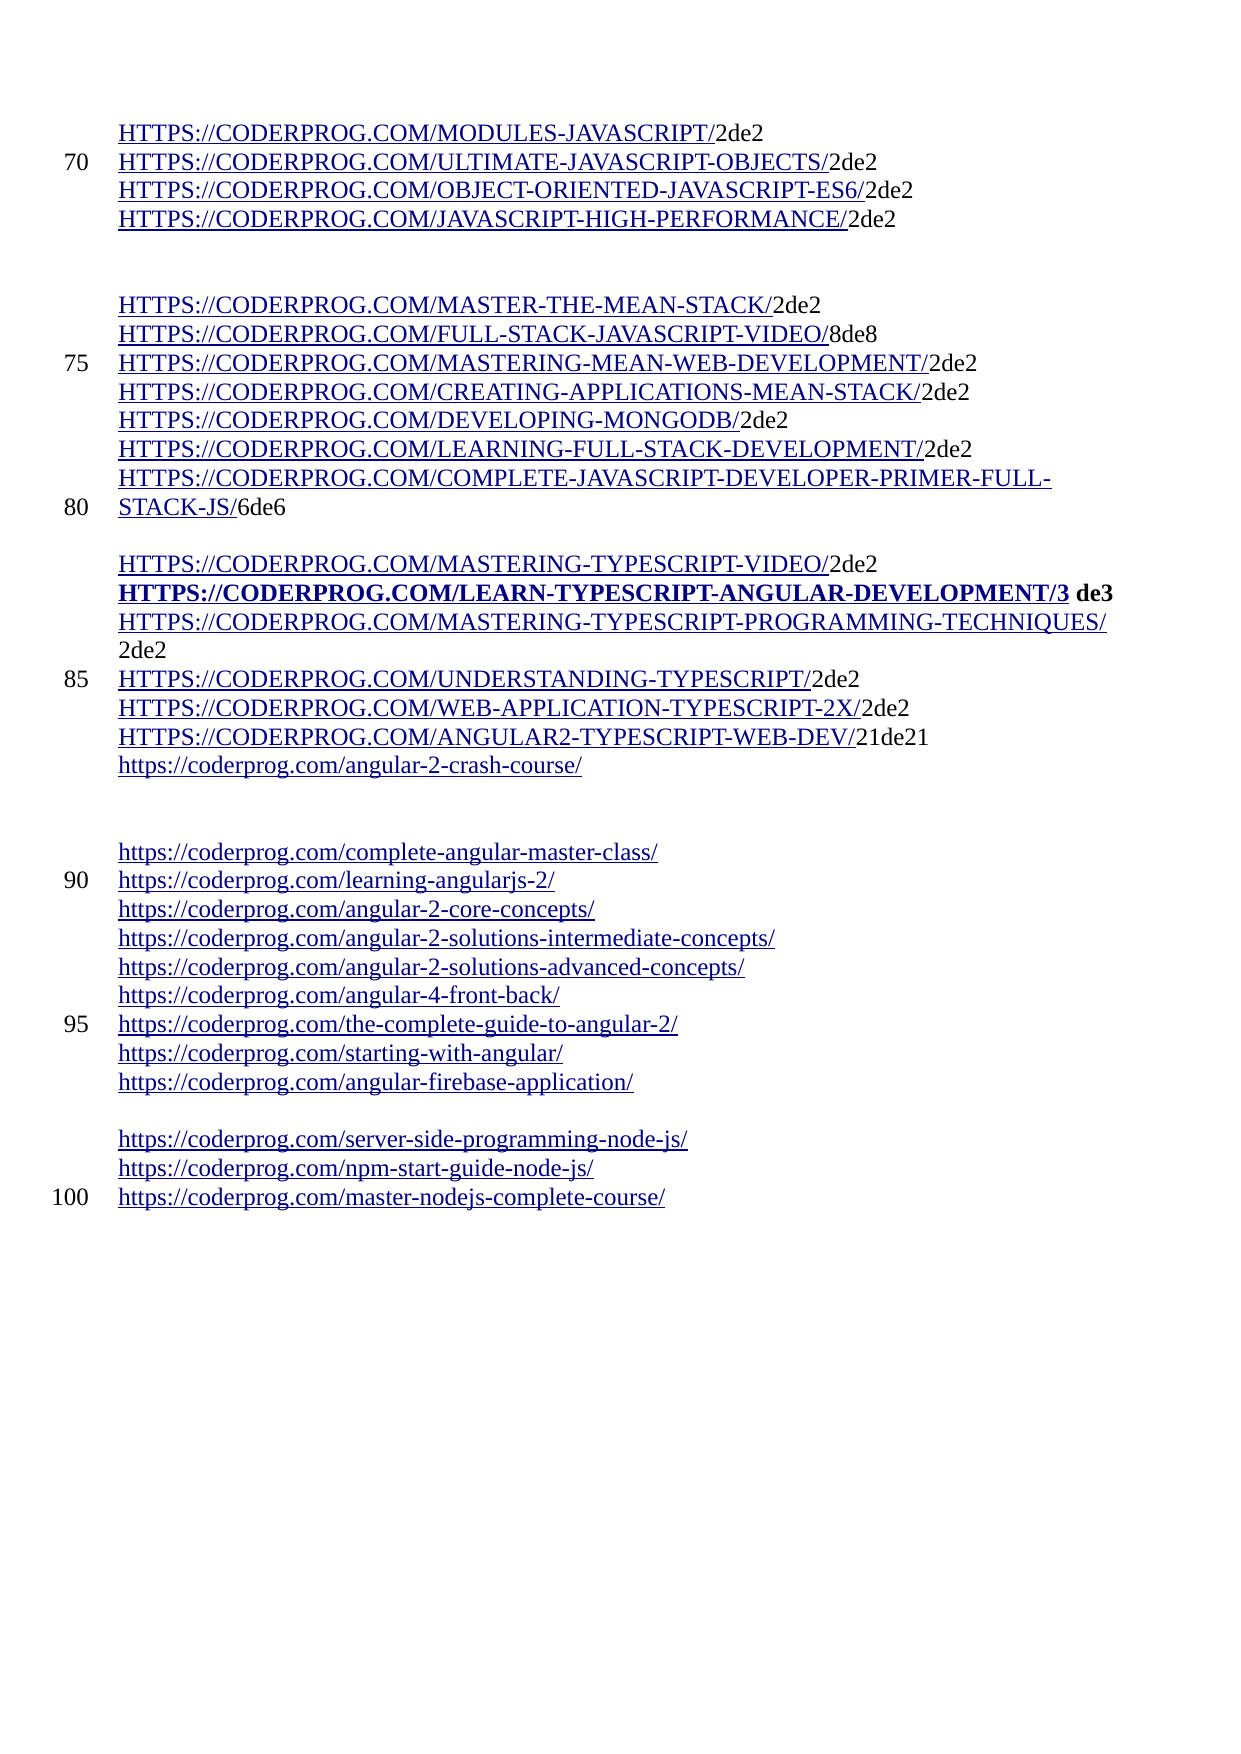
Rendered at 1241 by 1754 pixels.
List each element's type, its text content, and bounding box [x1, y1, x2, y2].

text https://coderprog.com/npm-start-guide-node-js/ [118, 1153, 1122, 1182]
text HTTPS://CODERPROG.COM/UNDERSTANDING-TYPESCRIPT/2de2 [118, 664, 1122, 693]
text https://coderprog.com/the-complete-guide-to-angular-2/ [118, 1009, 1122, 1038]
text HTTPS://CODERPROG.COM/COMPLETE-JAVASCRIPT-DEVELOPER-PRIMER-FULL-STACK-JS/6de6 [118, 463, 1122, 521]
text HTTPS://CODERPROG.COM/MASTERING-TYPESCRIPT-PROGRAMMING-TECHNIQUES/2de2 [118, 607, 1122, 664]
text HTTPS://CODERPROG.COM/FULL-STACK-JAVASCRIPT-VIDEO/8de8 [118, 319, 1122, 348]
text HTTPS://CODERPROG.COM/LEARNING-FULL-STACK-DEVELOPMENT/2de2 [118, 434, 1122, 463]
text https://coderprog.com/server-side-programming-node-js/ [118, 1124, 1122, 1153]
text HTTPS://CODERPROG.COM/OBJECT-ORIENTED-JAVASCRIPT-ES6/2de2 [118, 176, 1122, 204]
text https://coderprog.com/angular-4-front-back/ [118, 981, 1122, 1009]
text HTTPS://CODERPROG.COM/ULTIMATE-JAVASCRIPT-OBJECTS/2de2 [118, 147, 1122, 176]
text https://coderprog.com/angular-2-solutions-intermediate-concepts/ [118, 923, 1122, 952]
text https://coderprog.com/learning-angularjs-2/ [118, 866, 1122, 894]
text https://coderprog.com/angular-2-solutions-advanced-concepts/ [118, 952, 1122, 981]
text HTTPS://CODERPROG.COM/DEVELOPING-MONGODB/2de2 [118, 406, 1122, 434]
text https://coderprog.com/complete-angular-master-class/ [118, 837, 1122, 866]
text HTTPS://CODERPROG.COM/ANGULAR2-TYPESCRIPT-WEB-DEV/21de21 [118, 722, 1122, 751]
text HTTPS://CODERPROG.COM/CREATING-APPLICATIONS-MEAN-STACK/2de2 [118, 377, 1122, 406]
text https://coderprog.com/angular-2-crash-course/ [118, 751, 1122, 779]
text https://coderprog.com/master-nodejs-complete-course/ [118, 1182, 1122, 1211]
text HTTPS://CODERPROG.COM/MASTERING-MEAN-WEB-DEVELOPMENT/2de2 [118, 348, 1122, 377]
text https://coderprog.com/starting-with-angular/ [118, 1038, 1122, 1067]
text HTTPS://CODERPROG.COM/LEARN-TYPESCRIPT-ANGULAR-DEVELOPMENT/3 de3 [118, 578, 1122, 607]
text HTTPS://CODERPROG.COM/MODULES-JAVASCRIPT/2de2 [118, 118, 1122, 147]
text https://coderprog.com/angular-firebase-application/ [118, 1067, 1122, 1096]
text HTTPS://CODERPROG.COM/JAVASCRIPT-HIGH-PERFORMANCE/2de2 [118, 204, 1122, 233]
text HTTPS://CODERPROG.COM/MASTER-THE-MEAN-STACK/2de2 [118, 291, 1122, 319]
text HTTPS://CODERPROG.COM/WEB-APPLICATION-TYPESCRIPT-2X/2de2 [118, 693, 1122, 722]
text HTTPS://CODERPROG.COM/MASTERING-TYPESCRIPT-VIDEO/2de2 [118, 549, 1122, 578]
text https://coderprog.com/angular-2-core-concepts/ [118, 894, 1122, 923]
